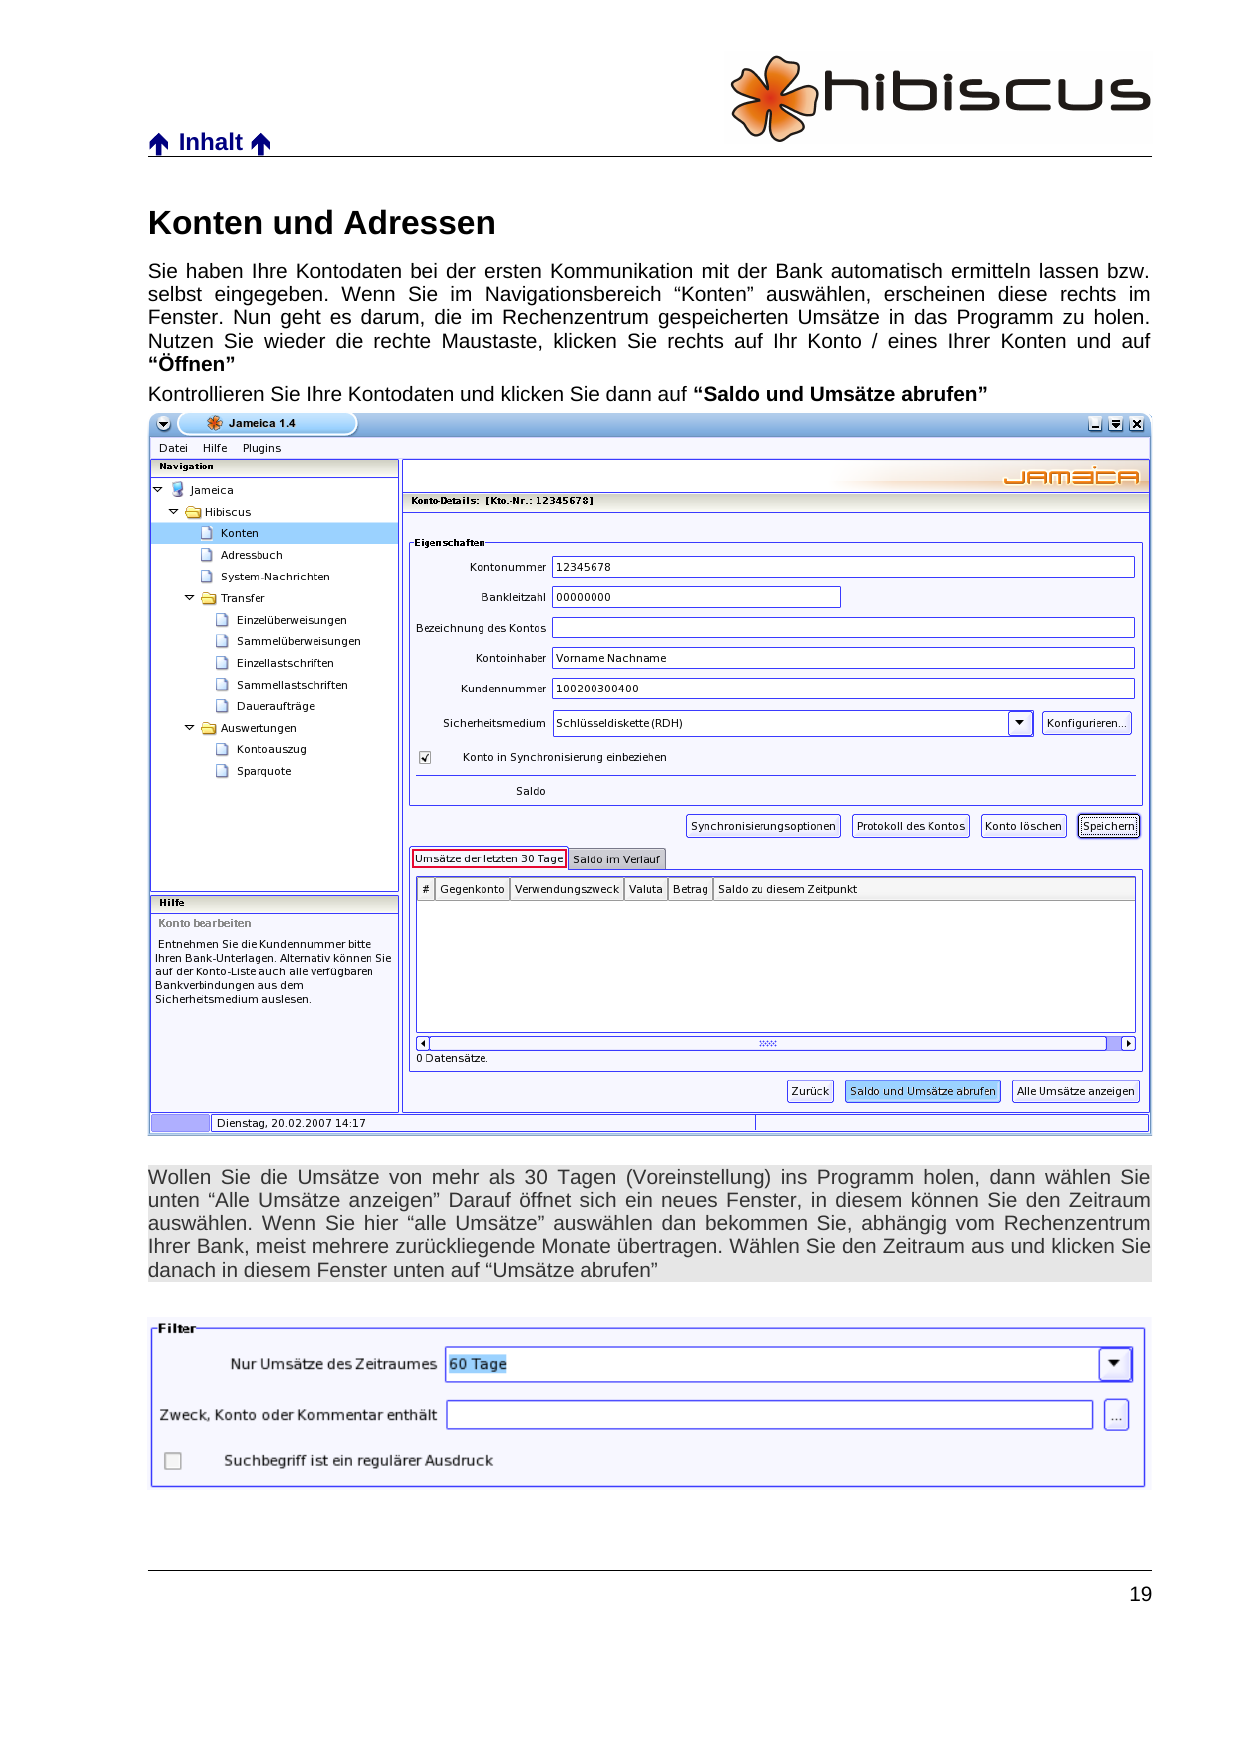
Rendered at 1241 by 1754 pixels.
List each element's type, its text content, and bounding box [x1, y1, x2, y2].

text Wollen Sie die Umsätze von mehr als 30 Tagen (Voreinstellung) ins Programm holen, dann wählen Sie unten “Alle Umsätze anzeigen” Darauf öffnet sich ein neues Fenster, in diesem können Sie den Zeitraum auswählen. Wenn Sie hier “alle Umsätze” auswählen dan bekommen Sie, abhängig vom Rechenzentrum Ihrer Bank, meist mehrere zurückliegende Monate übertragen. Wählen Sie den Zeitraum aus und klicken Sie danach in diesem Fenster unten auf “Umsätze abrufen” [148, 1165, 1152, 1282]
text Sie haben Ihre Kontodaten bei der ersten Kommunikation mit der Bank automatisch ermitteln lassen bzw. selbst eingegeben. Wenn Sie im Navigationsbereich “Konten” auswählen, erscheinen diese rechts im Fenster. Nun geht es darum, die im Rechenzentrum gespeicherten Umsätze in das Programm zu holen. Nutzen Sie wieder die rechte Maustaste, klicken Sie rechts auf Ihr Konto / eines Ihrer Konten und auf “Öffnen” [148, 259, 1152, 376]
picture [147, 411, 1153, 1136]
picture [147, 1317, 1152, 1490]
subtitle Konten und Adressen [148, 204, 1152, 242]
text Kontrollieren Sie Ihre Kontodaten und klicken Sie dann auf “Saldo und Umsätze abrufen” [148, 382, 1152, 405]
picture [723, 51, 1153, 144]
